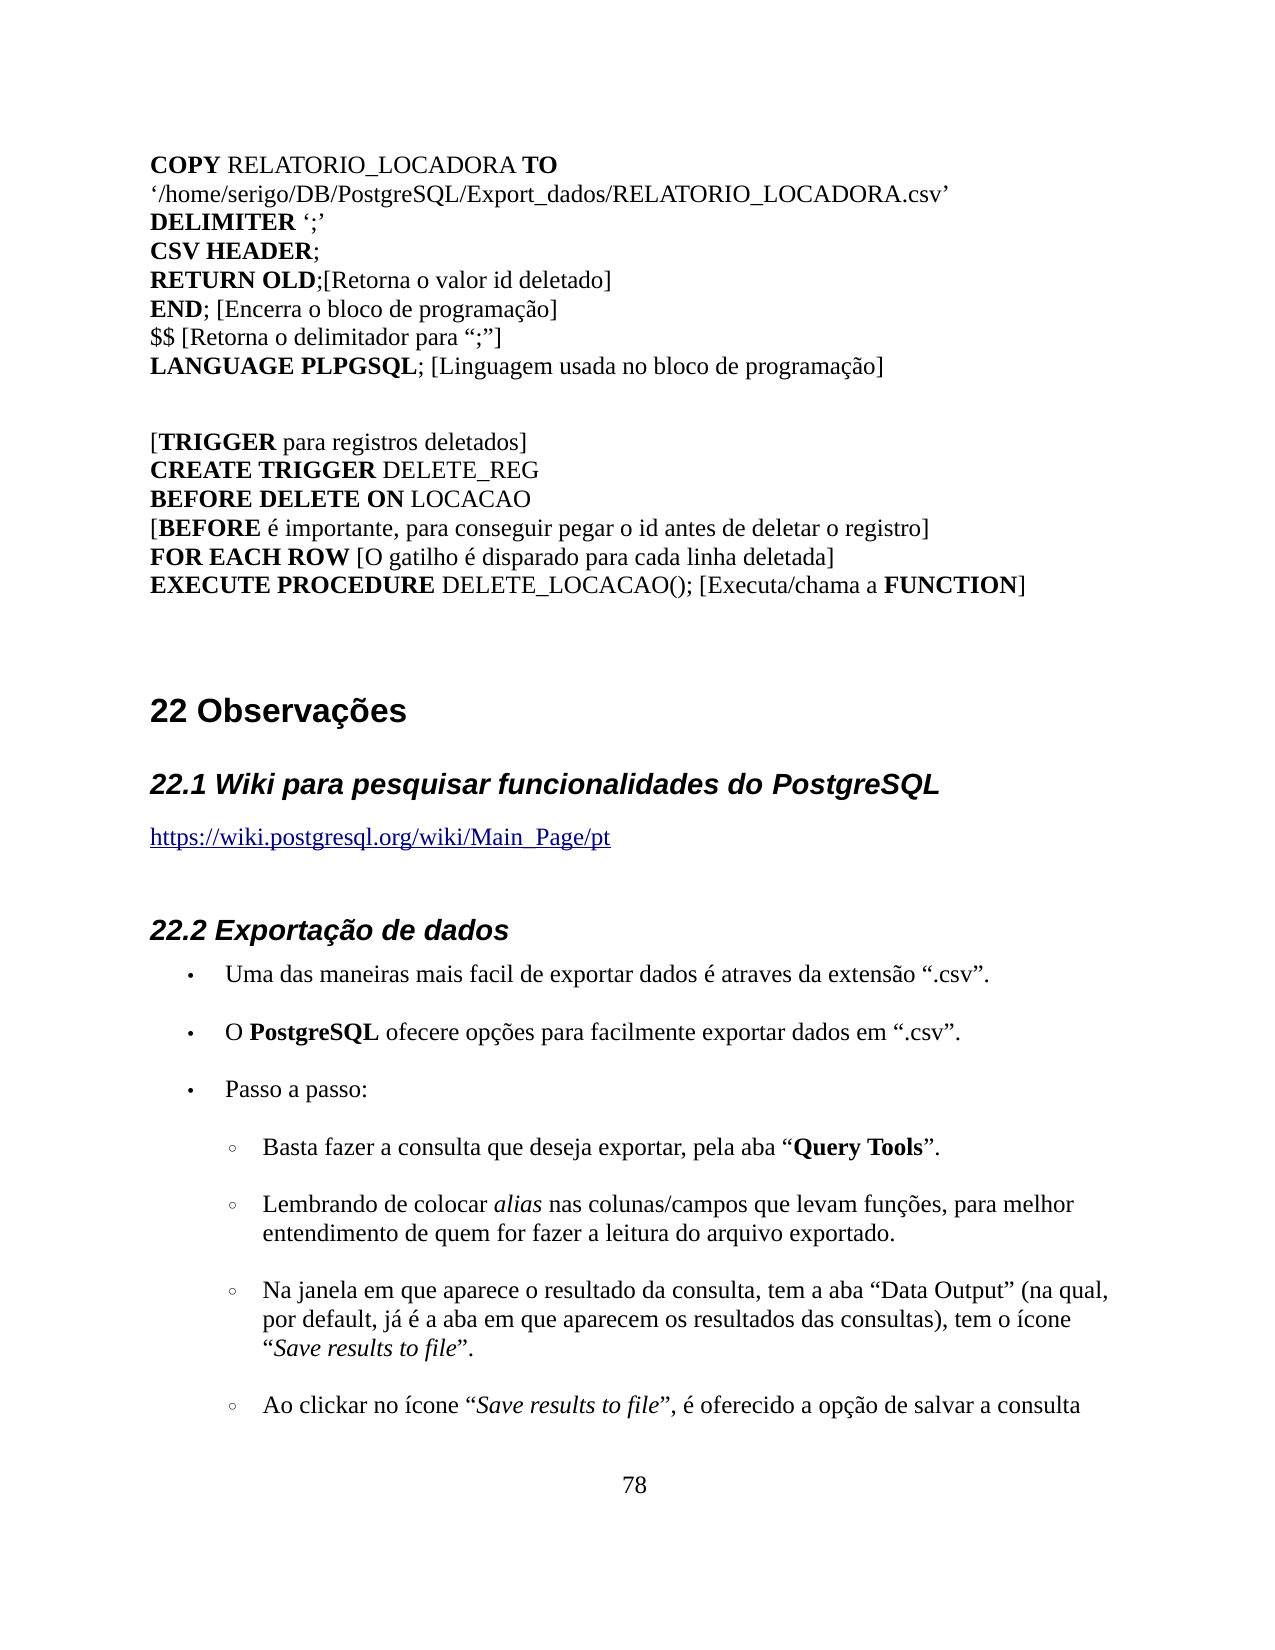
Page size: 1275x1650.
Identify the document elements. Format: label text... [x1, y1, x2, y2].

list Passo a passo: [187, 1074, 1125, 1132]
list Uma das maneiras mais facil de exportar dados é atraves da extensão “.csv”. [187, 959, 1125, 1017]
text COPY RELATORIO_LOCADORA TO ‘/home/serigo/DB/PostgreSQL/Export_dados/RELATORIO_LOCADORA.csv’ DELIMITER ‘;’ CSV HEADER; RETURN OLD;[Retorna o valor id deletado] END; [Encerra o bloco de programação] $$ [Retorna o delimitador para “;”] LANGUAGE PLPGSQL; [Linguagem usada no bloco de programação] [150, 150, 1125, 409]
list O PostgreSQL ofecere opções para facilmente exportar dados em “.csv”. [187, 1017, 1125, 1074]
list Lembrando de colocar alias nas colunas/campos que levam funções, para melhor entendimento de quem for fazer a leitura do arquivo exportado. [225, 1189, 1125, 1276]
subtitle 22 Observações [150, 691, 1125, 729]
list Basta fazer a consulta que deseja exportar, pela aba “Query Tools”. [225, 1132, 1125, 1189]
list Na janela em que aparece o resultado da consulta, tem a aba “Data Output” (na qual, por default, já é a aba em que aparecem os resultados das consultas), tem o ícone “Save results to file”. [225, 1276, 1125, 1391]
subtitle 22.1 Wiki para pesquisar funcionalidades do PostgreSQL [150, 767, 1125, 800]
list Ao clickar no ícone “Save results to file”, é oferecido a opção de salvar a consulta [225, 1391, 1125, 1419]
text [TRIGGER para registros deletados] CREATE TRIGGER DELETE_REG BEFORE DELETE ON LOCACAO [BEFORE é importante, para conseguir pegar o id antes de deletar o registro] FOR EACH ROW [O gatilho é disparado para cada linha deletada] EXECUTE PROCEDURE DELETE_LOCACAO(); [Executa/chama a FUNCTION] [150, 427, 1125, 628]
text https://wiki.postgresql.org/wiki/Main_Page/pt [150, 822, 1125, 879]
subtitle 22.2 Exportação de dados [150, 913, 1125, 947]
